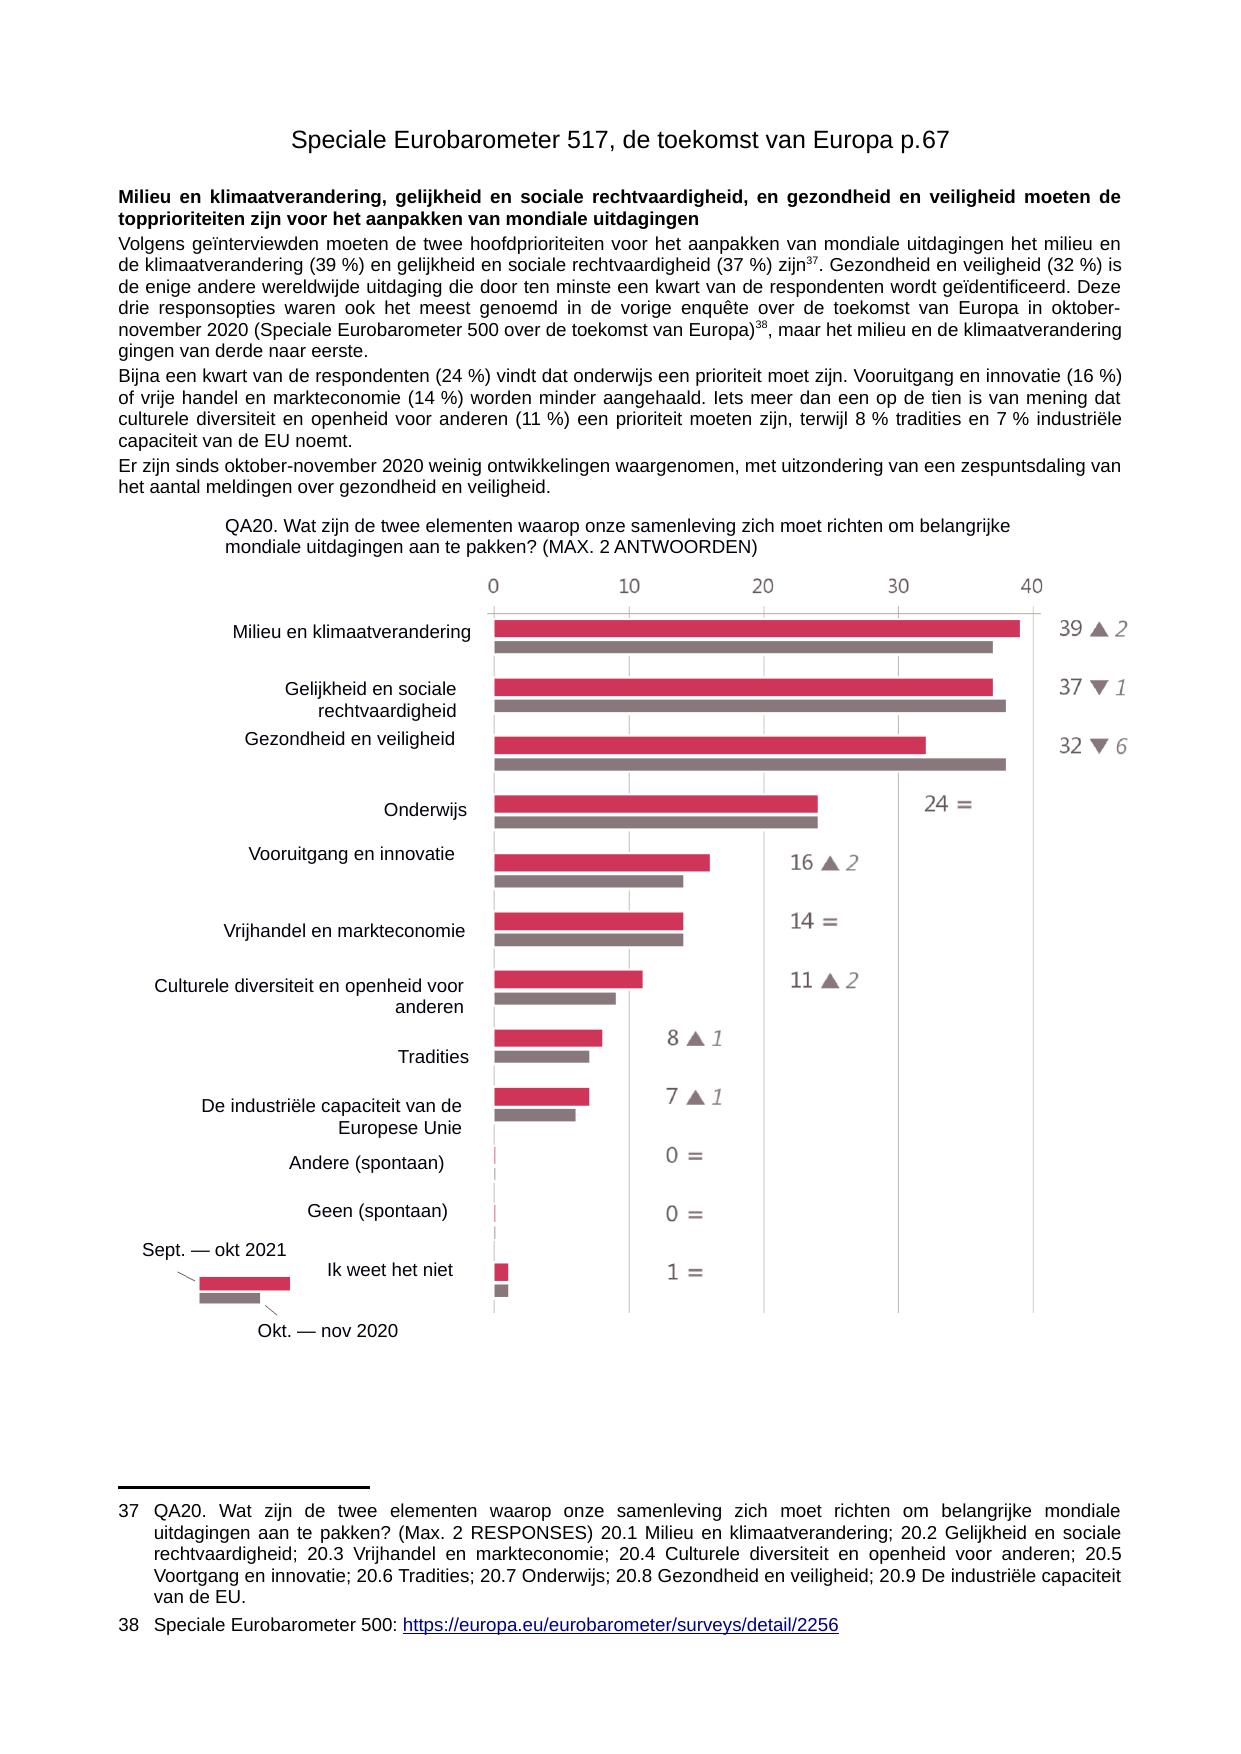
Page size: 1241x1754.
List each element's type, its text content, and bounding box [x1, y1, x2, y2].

text QA20. Wat zijn de twee elementen waarop onze samenleving zich moet richten om belangrijke mondiale uitdagingen aan te pakken? (Max. 2 RESPONSES) 20.1 Milieu en klimaatverandering; 20.2 Gelijkheid en sociale rechtvaardigheid; 20.3 Vrijhandel en markteconomie; 20.4 Culturele diversiteit en openheid voor anderen; 20.5 Voortgang en innovatie; 20.6 Tradities; 20.7 Onderwijs; 20.8 Gezondheid en veiligheid; 20.9 De industriële capaciteit van de EU. [118, 1500, 1122, 1608]
text Bijna een kwart van de respondenten (24 %) vindt dat onderwijs een prioriteit moet zijn. Vooruitgang en innovatie (16 %) of vrije handel en markteconomie (14 %) worden minder aangehaald. Iets meer dan een op de tien is van mening dat culturele diversiteit en openheid voor anderen (11 %) een prioriteit moeten zijn, terwijl 8 % tradities en 7 % industriële capaciteit van de EU noemt. [118, 365, 1122, 451]
picture [480, 563, 1138, 1316]
text Milieu en klimaatverandering, gelijkheid en sociale rechtvaardigheid, en gezondheid en veiligheid moeten de topprioriteiten zijn voor het aanpakken van mondiale uitdagingen [118, 186, 1122, 229]
picture [171, 1268, 293, 1316]
text Volgens geïnterviewden moeten de twee hoofdprioriteiten voor het aanpakken van mondiale uitdagingen het milieu en de klimaatverandering (39 %) en gelijkheid en sociale rechtvaardigheid (37 %) zijn. Gezondheid en veiligheid (32 %) is de enige andere wereldwijde uitdaging die door ten minste een kwart van de respondenten wordt geïdentificeerd. Deze drie responsopties waren ook het meest genoemd in de vorige enquête over de toekomst van Europa in oktober-november 2020 (Speciale Eurobarometer 500 over de toekomst van Europa), maar het milieu en de klimaatverandering gingen van derde naar eerste. [118, 232, 1122, 362]
text Er zijn sinds oktober-november 2020 weinig ontwikkelingen waargenomen, met uitzondering van een zespuntsdaling van het aantal meldingen over gezondheid en veiligheid. [118, 454, 1122, 498]
text Speciale Eurobarometer 500: https://europa.eu/eurobarometer/surveys/detail/2256 [118, 1614, 1122, 1636]
